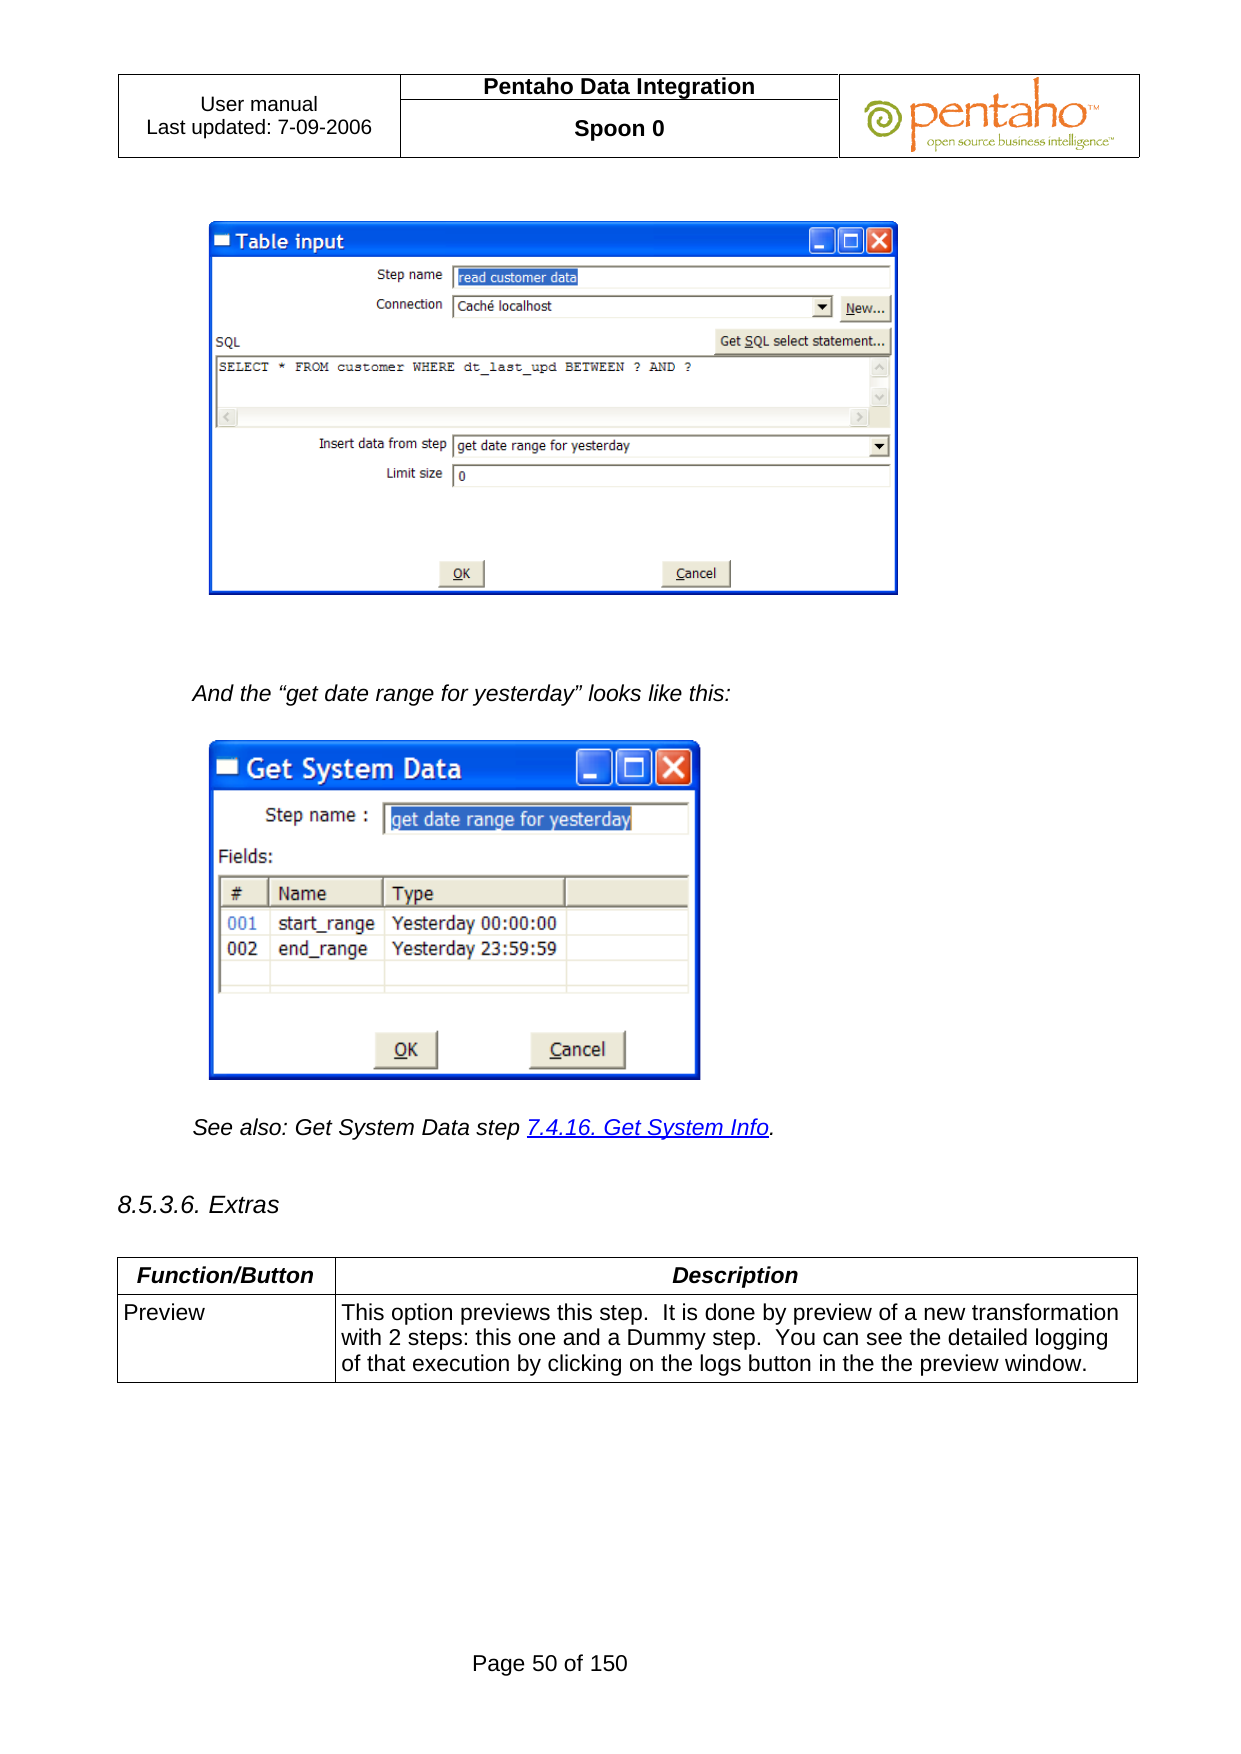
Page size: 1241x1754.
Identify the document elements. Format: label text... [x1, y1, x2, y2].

text See also: Get System Data step 7.4.16. Get System Info. [117, 1114, 1137, 1140]
table_cell Preview [118, 1295, 335, 1382]
table_header Description [336, 1258, 1137, 1294]
table_cell This option previews this step. It is done by preview of a new transformation with 2 steps: this one and a Dummy step. You can see the detailed logging of that execution by clicking on the logs button in the the preview window. [336, 1295, 1137, 1382]
picture [208, 221, 898, 595]
subtitle Extras [117, 1191, 1137, 1218]
table_header Function/Button [118, 1258, 335, 1294]
text And the “get date range for yesterday” looks like this: [117, 680, 1137, 706]
picture [208, 740, 701, 1080]
